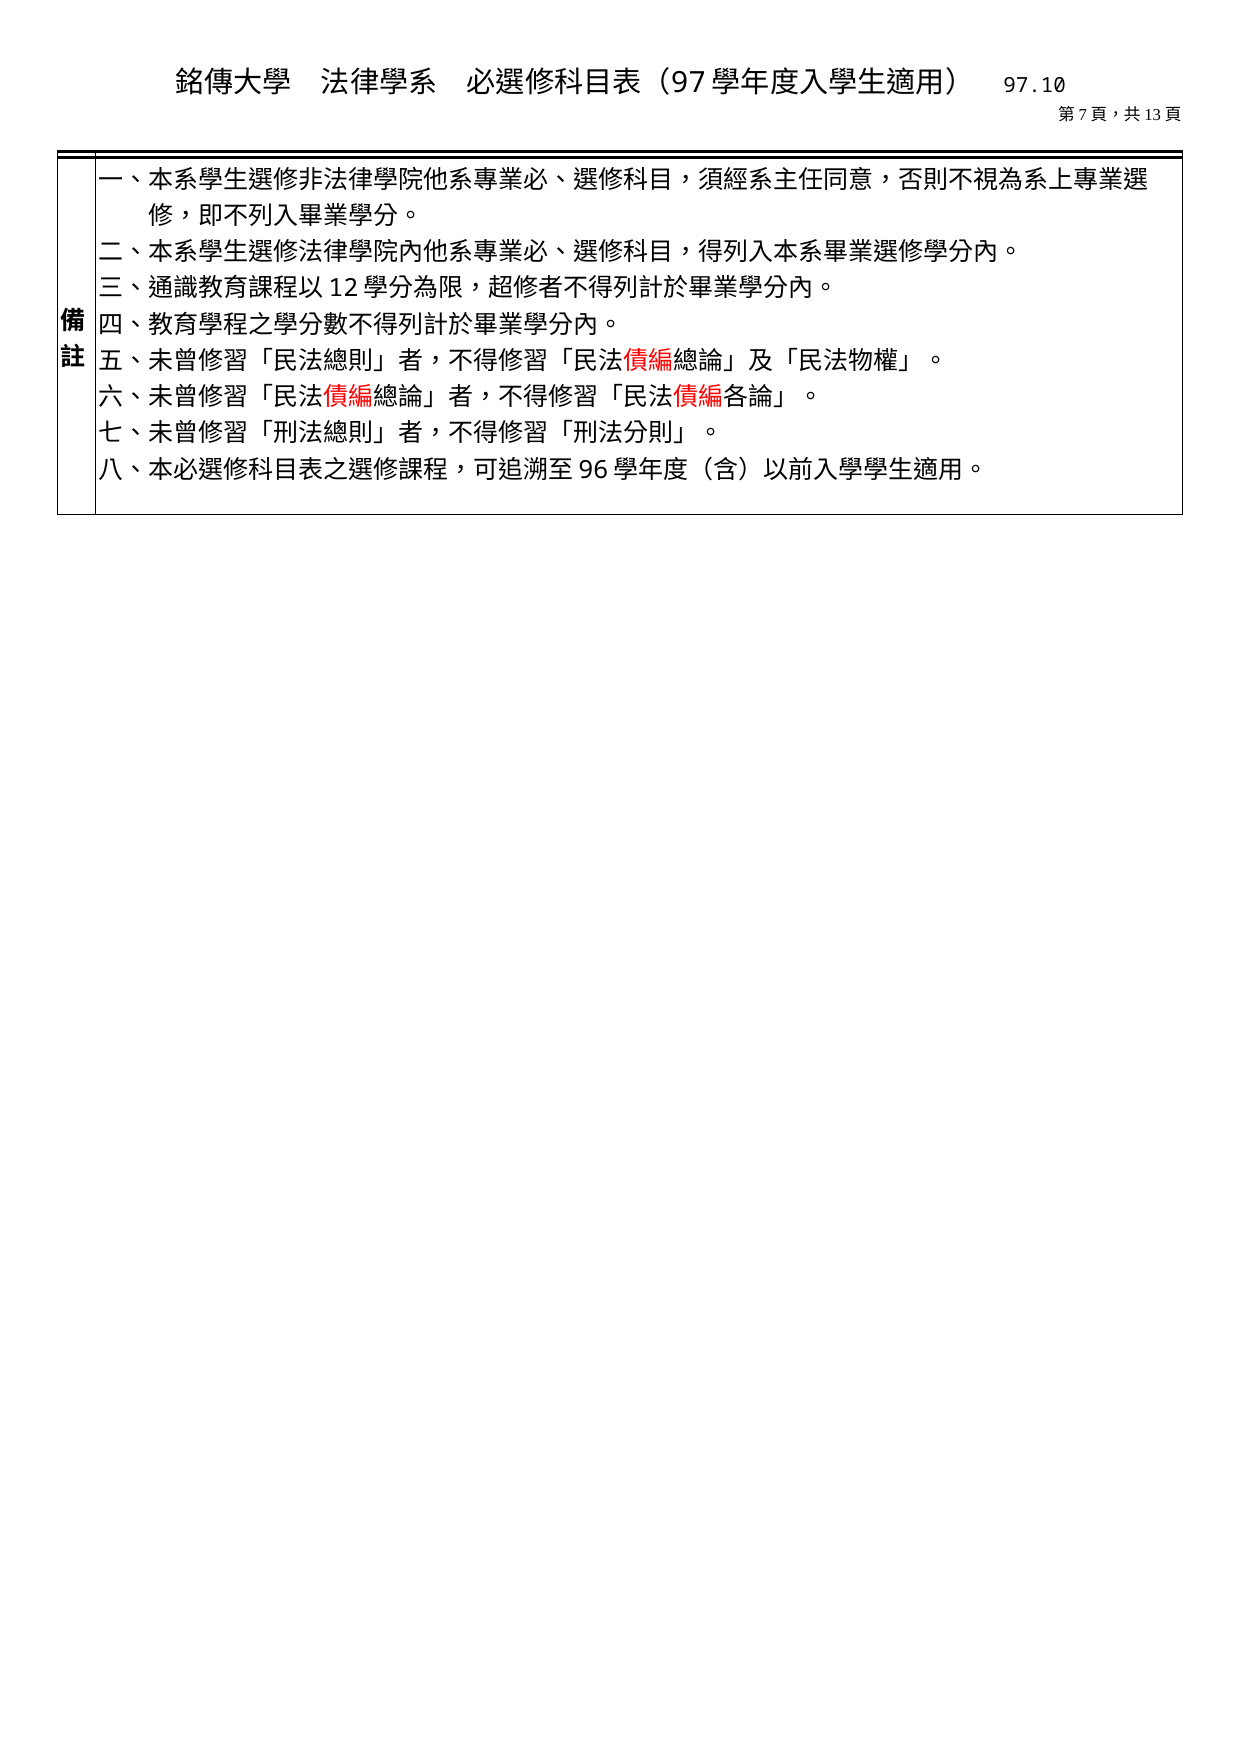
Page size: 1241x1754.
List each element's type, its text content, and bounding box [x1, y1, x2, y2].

table_cell 備註 [58, 159, 95, 514]
table_cell 一、本系學生選修非法律學院他系專業必、選修科目，須經系主任同意，否則不視為系上專業選修，即不列入畢業學分。 二、本系學生選修法律學院內他系專業必、選修科目，得列入本系畢業選修學分內。 三、通識教育課程以12學分為限，超修者不得列計於畢業學分內。 四、教育學程之學分數不得列計於畢業學分內。 五、未曾修習「民法總則」者，不得修習「民法債編總論」及「民法物權」。 六、未曾修習「民法債編總論」者，不得修習「民法債編各論」。 七、未曾修習「刑法總則」者，不得修習「刑法分則」。 八、本必選修科目表之選修課程，可追溯至96學年度（含）以前入學學生適用。 [96, 159, 1182, 514]
